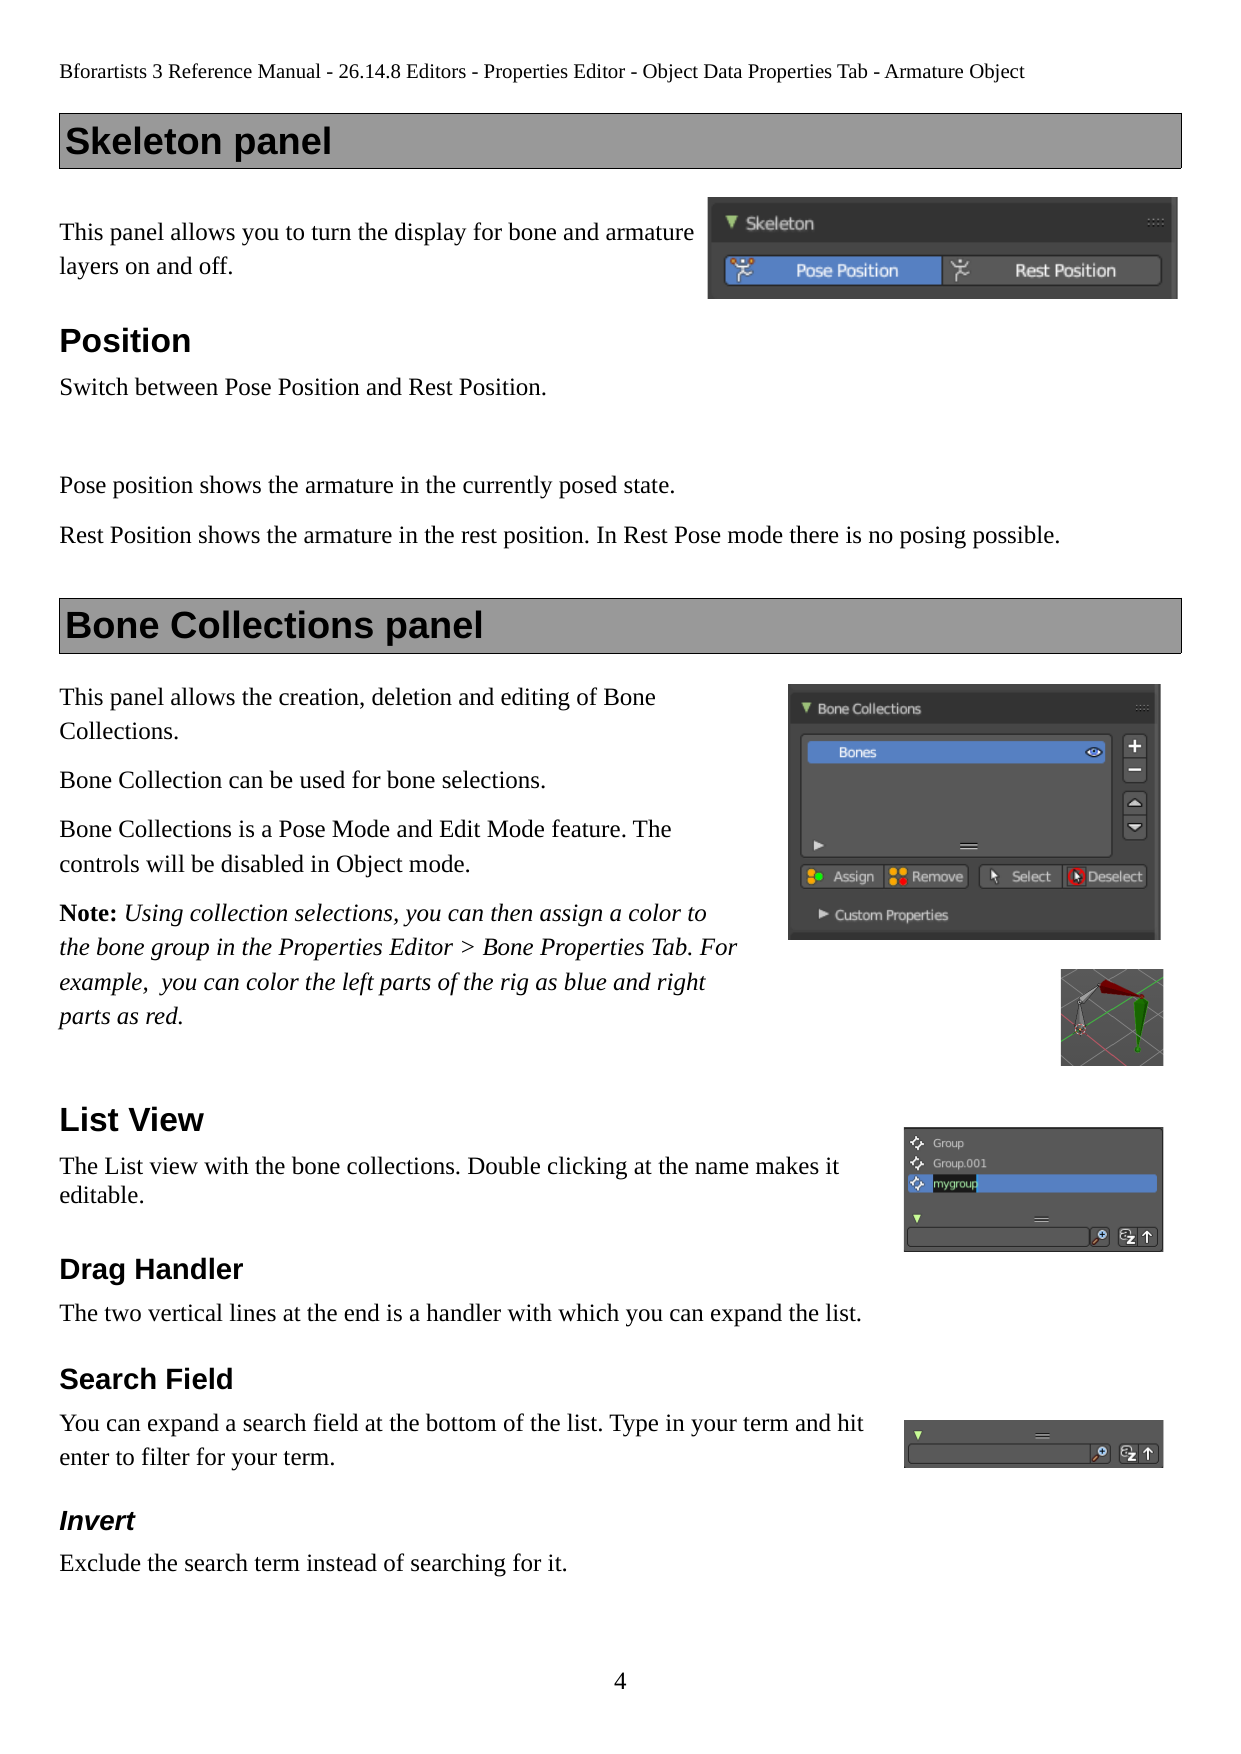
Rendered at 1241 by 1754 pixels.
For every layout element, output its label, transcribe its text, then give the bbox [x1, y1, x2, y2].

subtitle Search Field [59, 1362, 1181, 1395]
text Rest Position shows the armature in the rest position. In Rest Pose mode there is no posing possible. [59, 520, 1181, 548]
text The List view with the bone collections. Double clicking at the name makes it editable. [59, 1151, 903, 1208]
text Pose position shows the armature in the currently posed state. [59, 471, 1181, 499]
picture [707, 197, 1178, 299]
subtitle Position [59, 321, 1181, 360]
text The two vertical lines at the end is a handler with which you can expand the list. [59, 1298, 1181, 1327]
text Bone Collections is a Pose Mode and Edit Mode feature. The controls will be disabled in Object mode. [59, 814, 788, 877]
table_header Bone Collections panel [60, 599, 1181, 653]
subtitle List View [59, 1100, 1181, 1138]
picture [1060, 969, 1164, 1066]
subtitle Invert [59, 1504, 1181, 1536]
text This panel allows the creation, deletion and editing of Bone Collections. [59, 682, 1181, 745]
table_header Skeleton panel [60, 114, 1181, 168]
subtitle Drag Handler [59, 1252, 1181, 1286]
picture [788, 684, 1161, 940]
picture [904, 1420, 1164, 1468]
picture [903, 1127, 1164, 1252]
text You can expand a search field at the bottom of the list. Type in your term and hit enter to filter for your term. [59, 1408, 1181, 1471]
text Bone Collection can be used for bone selections. [59, 765, 788, 794]
text Switch between Pose Position and Rest Position. [59, 372, 1181, 401]
text Exclude the search term instead of searching for it. [59, 1548, 1181, 1577]
text Note: Using collection selections, you can then assign a color to the bone group in the Properties Editor > Bone Properties Tab. For example, you can color the left parts of the rig as blue and right parts as red. [59, 898, 1181, 969]
text This panel allows you to turn the display for bone and armature layers on and off. [59, 217, 707, 280]
